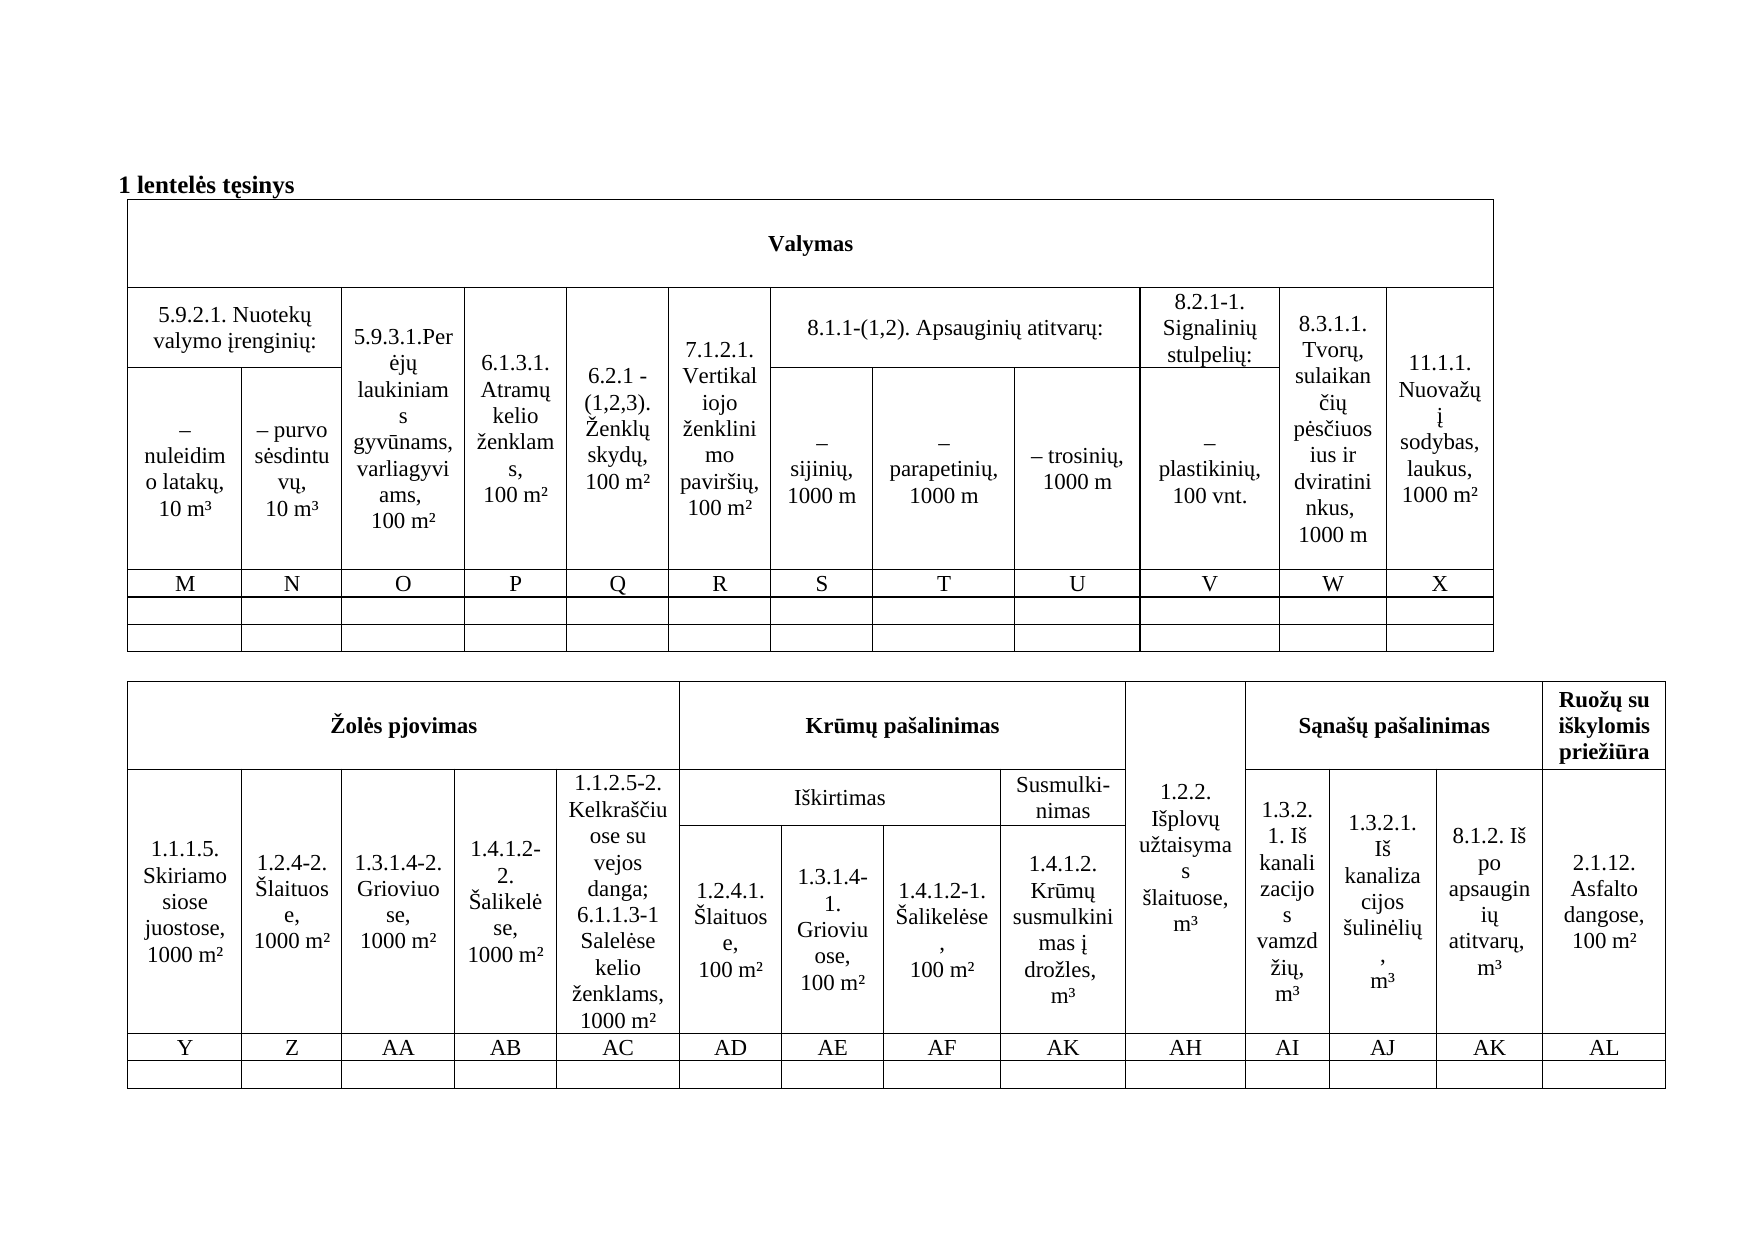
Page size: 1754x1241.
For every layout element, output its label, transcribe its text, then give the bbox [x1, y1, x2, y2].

table_cell [782, 1061, 883, 1088]
table_cell P [465, 570, 566, 596]
table_cell [873, 598, 1014, 624]
table_cell 1.1.1.5. Skiriamosiose juostose, 1000 m² [128, 770, 241, 1033]
table_header Žolės pjovimas [128, 682, 679, 768]
table_cell 11.1.1. Nuovažų į sodybas, laukus, 1000 m² [1387, 288, 1493, 569]
table_cell 1.3.1.4-1. Grioviuose, 100 m² [782, 826, 883, 1033]
table_cell 7.1.2.1. Vertikaliojo ženklinimo paviršių, 100 m² [669, 288, 770, 569]
table_cell Z [242, 1034, 341, 1060]
table_cell Y [128, 1034, 241, 1060]
table_header Sąnašų pašalinimas [1246, 682, 1542, 768]
table_cell X [1387, 570, 1493, 596]
table_cell 6.1.3.1. Atramų kelio ženklams, 100 m² [465, 288, 566, 569]
table_cell 1.3.2.1. Iš kanalizacijos šulinėlių, m³ [1330, 770, 1436, 1033]
table_cell 8.1.1-(1,2). Apsauginių atitvarų: [771, 288, 1139, 367]
table_cell AF [884, 1034, 1000, 1060]
table_cell [771, 625, 872, 651]
table_cell AH [1126, 1034, 1245, 1060]
table_cell [342, 598, 464, 624]
table_cell [342, 1061, 454, 1088]
table_cell – plastikinių, 100 vnt. [1141, 368, 1279, 569]
table_cell S [771, 570, 872, 596]
table_cell N [242, 570, 341, 596]
table_cell AB [455, 1034, 556, 1060]
table_cell 1.2.4-2. Šlaituose, 1000 m² [242, 770, 341, 1033]
table_cell [242, 598, 341, 624]
table_cell – trosinių, 1000 m [1015, 368, 1139, 569]
table_cell AA [342, 1034, 454, 1060]
table_cell 1.2.4.1. Šlaituose, 100 m² [680, 826, 781, 1033]
table_cell T [873, 570, 1014, 596]
table_cell AK [1437, 1034, 1542, 1060]
table_cell [1330, 1061, 1436, 1088]
table_cell 1.4.1.2-2. Šalikelėse, 1000 m² [455, 770, 556, 1033]
table_cell 8.2.1-1. Signalinių stulpelių: [1141, 288, 1279, 367]
table_cell – nuleidimo latakų, 10 m³ [128, 368, 241, 569]
table_cell [1437, 1061, 1542, 1088]
table_cell [1141, 598, 1279, 624]
table_cell 1.4.1.2. Krūmų susmulkinimas į drožles, m³ [1001, 826, 1125, 1033]
table_cell 5.9.3.1.Perėjų laukiniams gyvūnams, varliagyviams, 100 m² [342, 288, 464, 569]
table_cell [465, 598, 566, 624]
table_cell [1246, 1061, 1329, 1088]
table_cell [669, 625, 770, 651]
table_cell [1387, 625, 1493, 651]
table_cell 6.2.1 - (1,2,3). Ženklų skydų, 100 m² [567, 288, 668, 569]
table_cell AK [1001, 1034, 1125, 1060]
table_cell [242, 1061, 341, 1088]
table_cell [1126, 1061, 1245, 1088]
table_cell AI [1246, 1034, 1329, 1060]
table_cell [128, 625, 241, 651]
table_cell Iškirtimas [680, 770, 1000, 825]
table_cell [567, 625, 668, 651]
table_cell [342, 625, 464, 651]
table_cell AD [680, 1034, 781, 1060]
table_cell 5.9.2.1. Nuotekų valymo įrenginių: [128, 288, 341, 367]
table_cell U [1015, 570, 1139, 596]
table_cell [465, 625, 566, 651]
table_cell – purvo sėsdintuvų, 10 m³ [242, 368, 341, 569]
table_cell AL [1543, 1034, 1665, 1060]
table_cell [128, 598, 241, 624]
table_cell M [128, 570, 241, 596]
table_cell [455, 1061, 556, 1088]
table_cell [567, 598, 668, 624]
table_cell Q [567, 570, 668, 596]
table_cell V [1141, 570, 1279, 596]
table_cell [1280, 625, 1386, 651]
table_header Valymas [128, 200, 1493, 287]
table_cell 1.4.1.2-1. Šalikelėse, 100 m² [884, 826, 1000, 1033]
table_cell 1.3.2.1. Iš kanalizacijos vamzdžių, m³ [1246, 770, 1329, 1033]
table_cell [669, 598, 770, 624]
table_cell Susmulki-nimas [1001, 770, 1125, 825]
table_cell [680, 1061, 781, 1088]
table_header Krūmų pašalinimas [680, 682, 1125, 768]
table_cell AC [557, 1034, 679, 1060]
table_cell [1280, 598, 1386, 624]
table_cell [873, 625, 1014, 651]
table_cell 8.1.2. Iš po apsauginių atitvarų, m³ [1437, 770, 1542, 1033]
table_cell [771, 598, 872, 624]
table_cell [1015, 598, 1139, 624]
table_cell [1015, 625, 1139, 651]
table_cell 1.1.2.5-2. Kelkraščiuose su vejos danga; 6.1.1.3-1 Salelėse kelio ženklams, 1000 m² [557, 770, 679, 1033]
table_cell [1387, 598, 1493, 624]
table_cell – sijinių, 1000 m [771, 368, 872, 569]
table_cell – parapetinių, 1000 m [873, 368, 1014, 569]
table_header Ruožų su iškylomis priežiūra [1543, 682, 1665, 768]
table_cell [1543, 1061, 1665, 1088]
text 1 lentelės tęsinys [118, 171, 1636, 199]
table_cell W [1280, 570, 1386, 596]
table_cell [884, 1061, 1000, 1088]
table_cell [1001, 1061, 1125, 1088]
table_cell [242, 625, 341, 651]
table_cell [128, 1061, 241, 1088]
table_cell AJ [1330, 1034, 1436, 1060]
table_cell [557, 1061, 679, 1088]
table_cell [1141, 625, 1279, 651]
table_cell 8.3.1.1. Tvorų, sulaikančių pėsčiuosius ir dviratininkus, 1000 m [1280, 288, 1386, 569]
table_header 1.2.2. Išplovų užtaisymas šlaituose, m³ [1126, 682, 1245, 1033]
table_cell O [342, 570, 464, 596]
table_cell AE [782, 1034, 883, 1060]
table_cell 2.1.12. Asfalto dangose, 100 m² [1543, 770, 1665, 1033]
table_cell 1.3.1.4-2. Grioviuose, 1000 m² [342, 770, 454, 1033]
table_cell R [669, 570, 770, 596]
